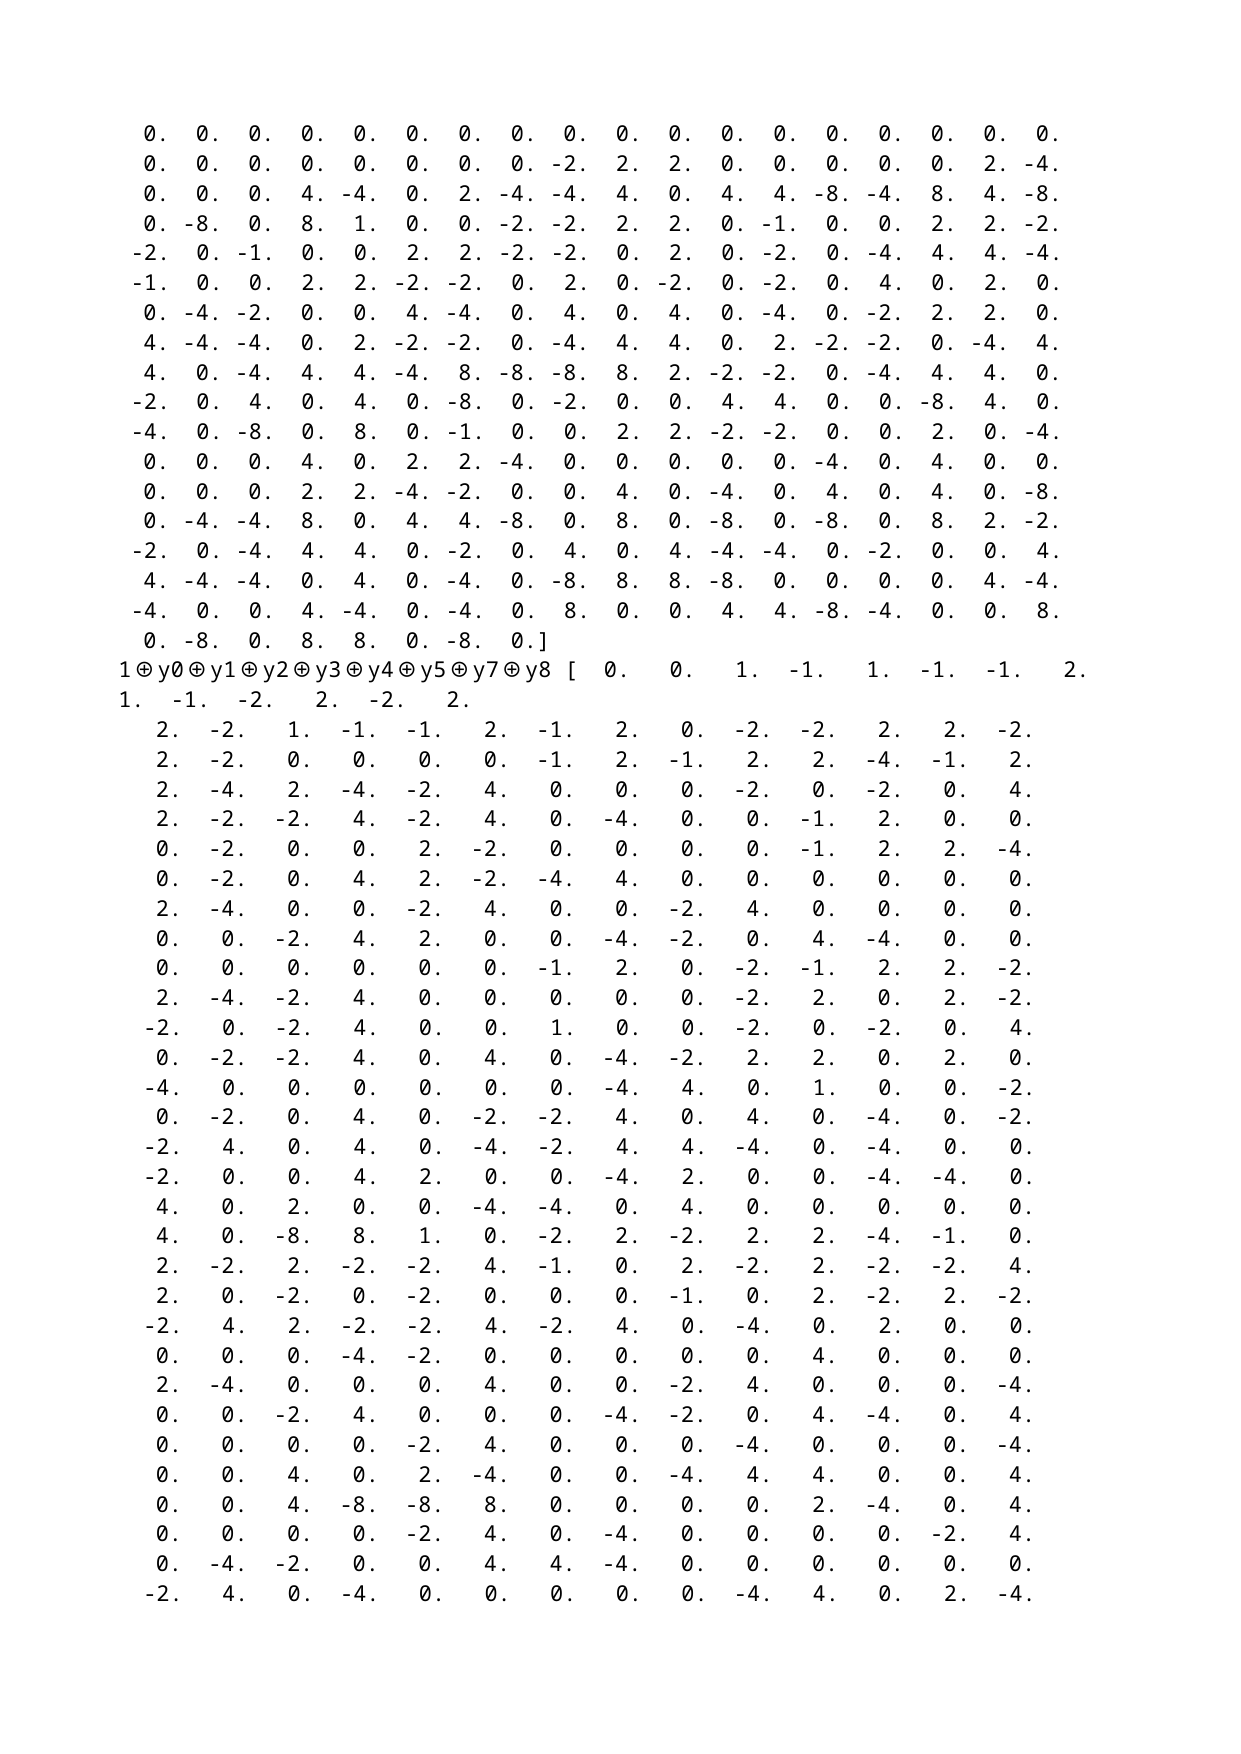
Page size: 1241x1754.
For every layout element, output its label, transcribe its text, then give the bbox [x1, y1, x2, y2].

text 0. 0. 0. 2. 2. -4. -2. 0. 0. 4. 0. -4. 0. 4. 0. 4. 0. -8. [118, 476, 1122, 505]
text 0. -8. 0. 8. 1. 0. 0. -2. -2. 2. 2. 0. -1. 0. 0. 2. 2. -2. [118, 207, 1122, 237]
text 0. 0. -2. 4. 0. 0. 0. -4. -2. 0. 4. -4. 0. 4. [118, 1399, 1122, 1429]
text -4. 0. -8. 0. 8. 0. -1. 0. 0. 2. 2. -2. -2. 0. 0. 2. 0. -4. [118, 416, 1122, 446]
text -2. 0. 4. 0. 4. 0. -8. 0. -2. 0. 0. 4. 4. 0. 0. -8. 4. 0. [118, 386, 1122, 416]
text 0. 0. 0. 0. 0. 0. -1. 2. 0. -2. -1. 2. 2. -2. [118, 952, 1122, 982]
text 2. -4. -2. 4. 0. 0. 0. 0. 0. -2. 2. 0. 2. -2. [118, 982, 1122, 1012]
text 4. -4. -4. 0. 4. 0. -4. 0. -8. 8. 8. -8. 0. 0. 0. 0. 4. -4. [118, 565, 1122, 595]
text 2. -2. 2. -2. -2. 4. -1. 0. 2. -2. 2. -2. -2. 4. [118, 1250, 1122, 1280]
text 4. -4. -4. 0. 2. -2. -2. 0. -4. 4. 4. 0. 2. -2. -2. 0. -4. 4. [118, 327, 1122, 356]
text 0. -4. -4. 8. 0. 4. 4. -8. 0. 8. 0. -8. 0. -8. 0. 8. 2. -2. [118, 505, 1122, 535]
text 2. -4. 2. -4. -2. 4. 0. 0. 0. -2. 0. -2. 0. 4. [118, 773, 1122, 803]
text -2. 0. -4. 4. 4. 0. -2. 0. 4. 0. 4. -4. -4. 0. -2. 0. 0. 4. [118, 535, 1122, 565]
text 2. -2. 1. -1. -1. 2. -1. 2. 0. -2. -2. 2. 2. -2. [118, 714, 1122, 744]
text 0. -2. 0. 4. 2. -2. -4. 4. 0. 0. 0. 0. 0. 0. [118, 863, 1122, 893]
text -2. 4. 2. -2. -2. 4. -2. 4. 0. -4. 0. 2. 0. 0. [118, 1310, 1122, 1339]
text 0. -4. -2. 0. 0. 4. 4. -4. 0. 0. 0. 0. 0. 0. [118, 1548, 1122, 1578]
text 0. 0. 0. 0. 0. 0. 0. 0. 0. 0. 0. 0. 0. 0. 0. 0. 0. 0. [118, 118, 1122, 148]
text 0. 0. -2. 4. 2. 0. 0. -4. -2. 0. 4. -4. 0. 0. [118, 922, 1122, 952]
text 0. 0. 0. 4. 0. 2. 2. -4. 0. 0. 0. 0. 0. -4. 0. 4. 0. 0. [118, 446, 1122, 476]
text -2. 4. 0. 4. 0. -4. -2. 4. 4. -4. 0. -4. 0. 0. [118, 1131, 1122, 1161]
text -1. 0. 0. 2. 2. -2. -2. 0. 2. 0. -2. 0. -2. 0. 4. 0. 2. 0. [118, 267, 1122, 297]
text 4. 0. 2. 0. 0. -4. -4. 0. 4. 0. 0. 0. 0. 0. [118, 1191, 1122, 1220]
text 2. -4. 0. 0. -2. 4. 0. 0. -2. 4. 0. 0. 0. 0. [118, 893, 1122, 922]
text 0. 0. 0. -4. -2. 0. 0. 0. 0. 0. 4. 0. 0. 0. [118, 1339, 1122, 1369]
text 1⊕y0⊕y1⊕y2⊕y3⊕y4⊕y5⊕y7⊕y8 [ 0. 0. 1. -1. 1. -1. -1. 2. 1. -1. -2. 2. -2. 2. [118, 654, 1122, 714]
text 0. 0. 0. 4. -4. 0. 2. -4. -4. 4. 0. 4. 4. -8. -4. 8. 4. -8. [118, 178, 1122, 207]
text 0. -4. -2. 0. 0. 4. -4. 0. 4. 0. 4. 0. -4. 0. -2. 2. 2. 0. [118, 297, 1122, 327]
text 0. -2. 0. 0. 2. -2. 0. 0. 0. 0. -1. 2. 2. -4. [118, 833, 1122, 863]
text 0. 0. 0. 0. 0. 0. 0. 0. -2. 2. 2. 0. 0. 0. 0. 0. 2. -4. [118, 148, 1122, 178]
text 0. 0. 4. -8. -8. 8. 0. 0. 0. 0. 2. -4. 0. 4. [118, 1488, 1122, 1518]
text -2. 4. 0. -4. 0. 0. 0. 0. 0. -4. 4. 0. 2. -4. [118, 1578, 1122, 1608]
text 0. 0. 0. 0. -2. 4. 0. 0. 0. -4. 0. 0. 0. -4. [118, 1429, 1122, 1459]
text 0. 0. 0. 0. -2. 4. 0. -4. 0. 0. 0. 0. -2. 4. [118, 1518, 1122, 1548]
text 2. 0. -2. 0. -2. 0. 0. 0. -1. 0. 2. -2. 2. -2. [118, 1280, 1122, 1310]
text 4. 0. -8. 8. 1. 0. -2. 2. -2. 2. 2. -4. -1. 0. [118, 1220, 1122, 1250]
text 2. -4. 0. 0. 0. 4. 0. 0. -2. 4. 0. 0. 0. -4. [118, 1369, 1122, 1399]
text 4. 0. -4. 4. 4. -4. 8. -8. -8. 8. 2. -2. -2. 0. -4. 4. 4. 0. [118, 356, 1122, 386]
text -2. 0. -1. 0. 0. 2. 2. -2. -2. 0. 2. 0. -2. 0. -4. 4. 4. -4. [118, 237, 1122, 267]
text 0. -2. 0. 4. 0. -2. -2. 4. 0. 4. 0. -4. 0. -2. [118, 1101, 1122, 1131]
text -4. 0. 0. 4. -4. 0. -4. 0. 8. 0. 0. 4. 4. -8. -4. 0. 0. 8. [118, 595, 1122, 624]
text 0. -8. 0. 8. 8. 0. -8. 0.] [118, 624, 1122, 654]
text -4. 0. 0. 0. 0. 0. 0. -4. 4. 0. 1. 0. 0. -2. [118, 1071, 1122, 1101]
text 0. 0. 4. 0. 2. -4. 0. 0. -4. 4. 4. 0. 0. 4. [118, 1459, 1122, 1488]
text 2. -2. -2. 4. -2. 4. 0. -4. 0. 0. -1. 2. 0. 0. [118, 803, 1122, 833]
text -2. 0. -2. 4. 0. 0. 1. 0. 0. -2. 0. -2. 0. 4. [118, 1012, 1122, 1042]
text -2. 0. 0. 4. 2. 0. 0. -4. 2. 0. 0. -4. -4. 0. [118, 1161, 1122, 1191]
text 2. -2. 0. 0. 0. 0. -1. 2. -1. 2. 2. -4. -1. 2. [118, 744, 1122, 773]
text 0. -2. -2. 4. 0. 4. 0. -4. -2. 2. 2. 0. 2. 0. [118, 1042, 1122, 1071]
